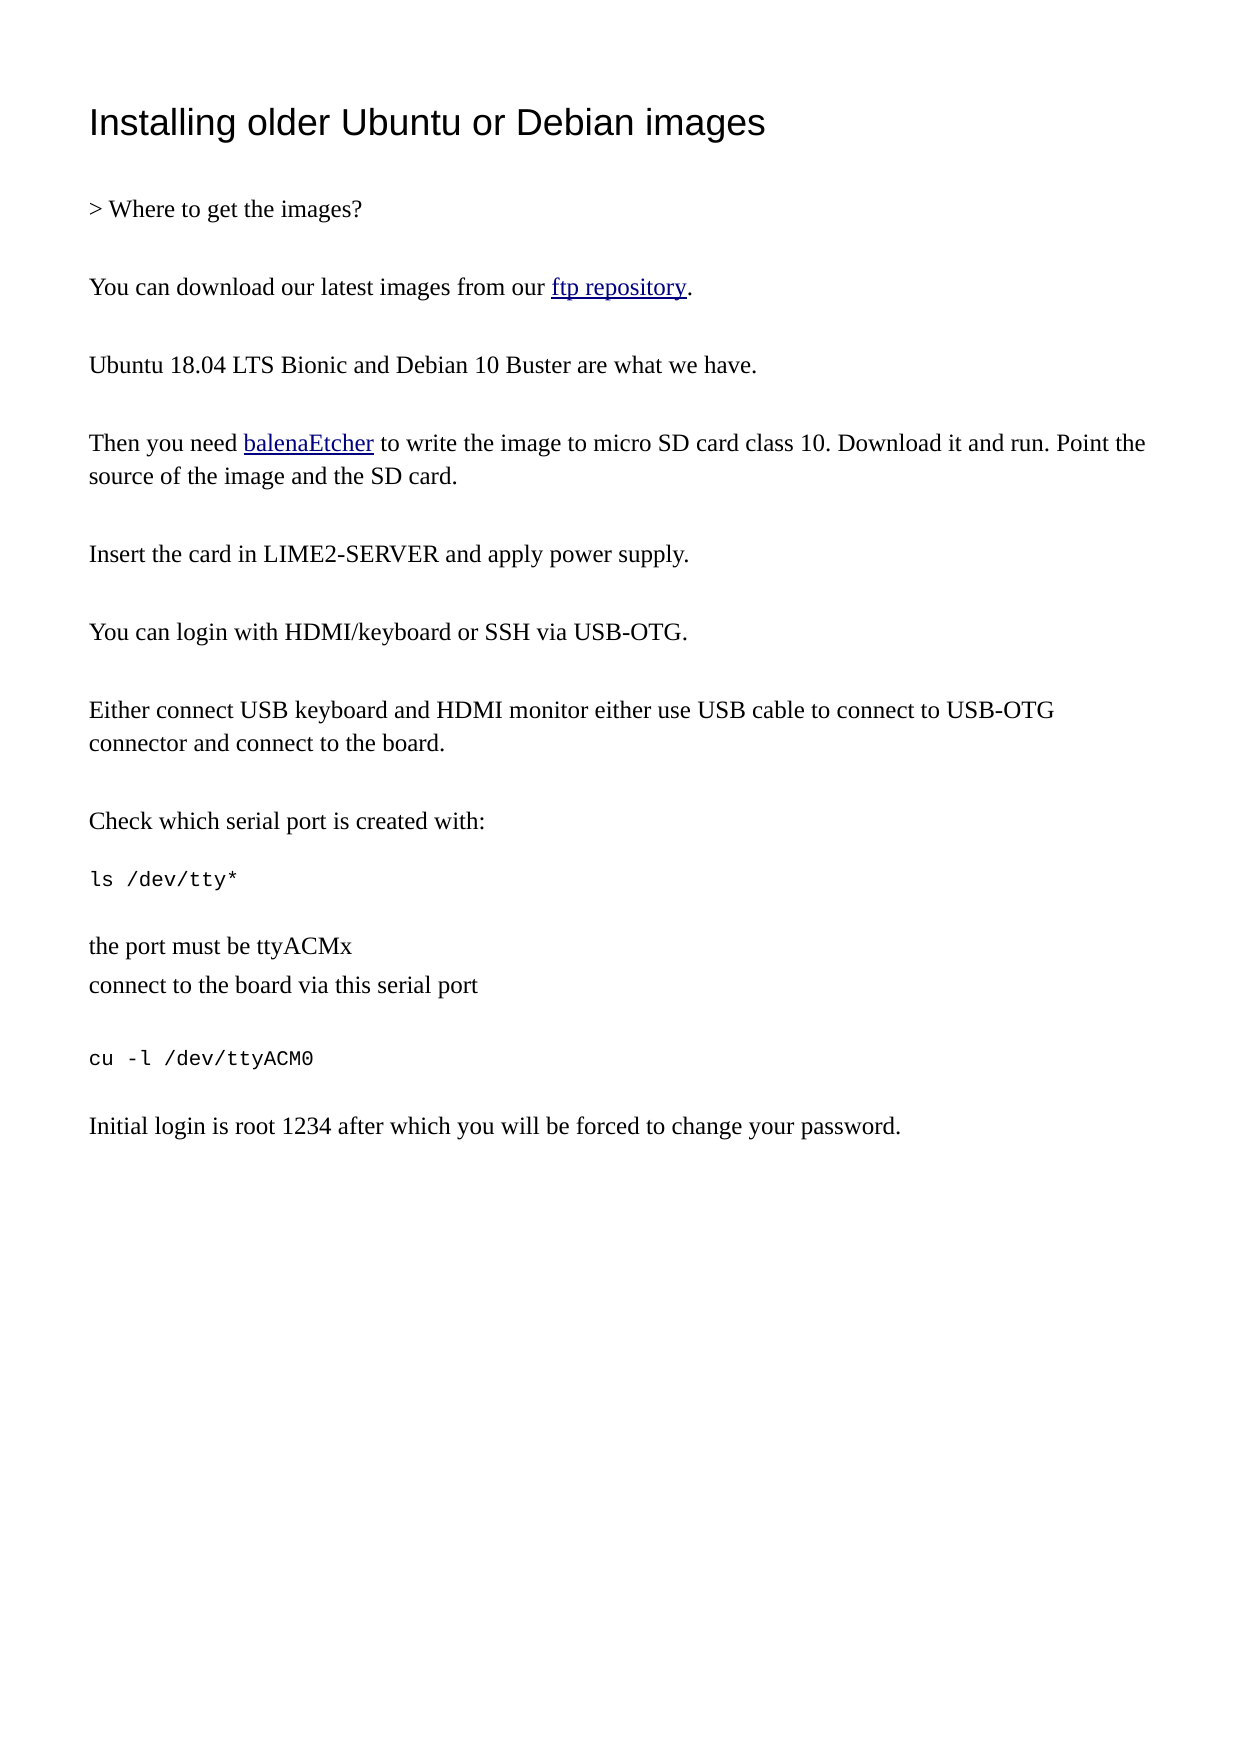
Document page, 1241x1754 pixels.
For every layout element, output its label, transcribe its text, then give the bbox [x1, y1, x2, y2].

text Either connect USB keyboard and HDMI monitor either use USB cable to connect to USB-OTG connector and connect to the board. [88, 695, 1152, 757]
text Then you need balenaEtcher to write the image to micro SD card class 10. Download it and run. Point the source of the image and the SD card. [88, 428, 1152, 490]
text Initial login is root 1234 after which you will be forced to change your password. [88, 1111, 1152, 1139]
text > Where to get the images? [88, 194, 1152, 223]
text You can login with HDMI/keyboard or SSH via USB-OTG. [88, 617, 1152, 646]
text You can download our latest images from our ftp repository. [88, 272, 1152, 301]
text Insert the card in LIME2-SERVER and apply power supply. [88, 539, 1152, 568]
subtitle Installing older Ubuntu or Debian images [88, 100, 1152, 143]
text ls /dev/tty* [88, 869, 1152, 892]
text Check which serial port is created with: [88, 806, 1152, 835]
text the port must be ttyACMx [88, 931, 1152, 960]
text Ubuntu 18.04 LTS Bionic and Debian 10 Buster are what we have. [88, 350, 1152, 379]
text cu -l /dev/ttyACM0 [88, 1048, 1152, 1072]
text connect to the board via this serial port [88, 970, 1152, 999]
